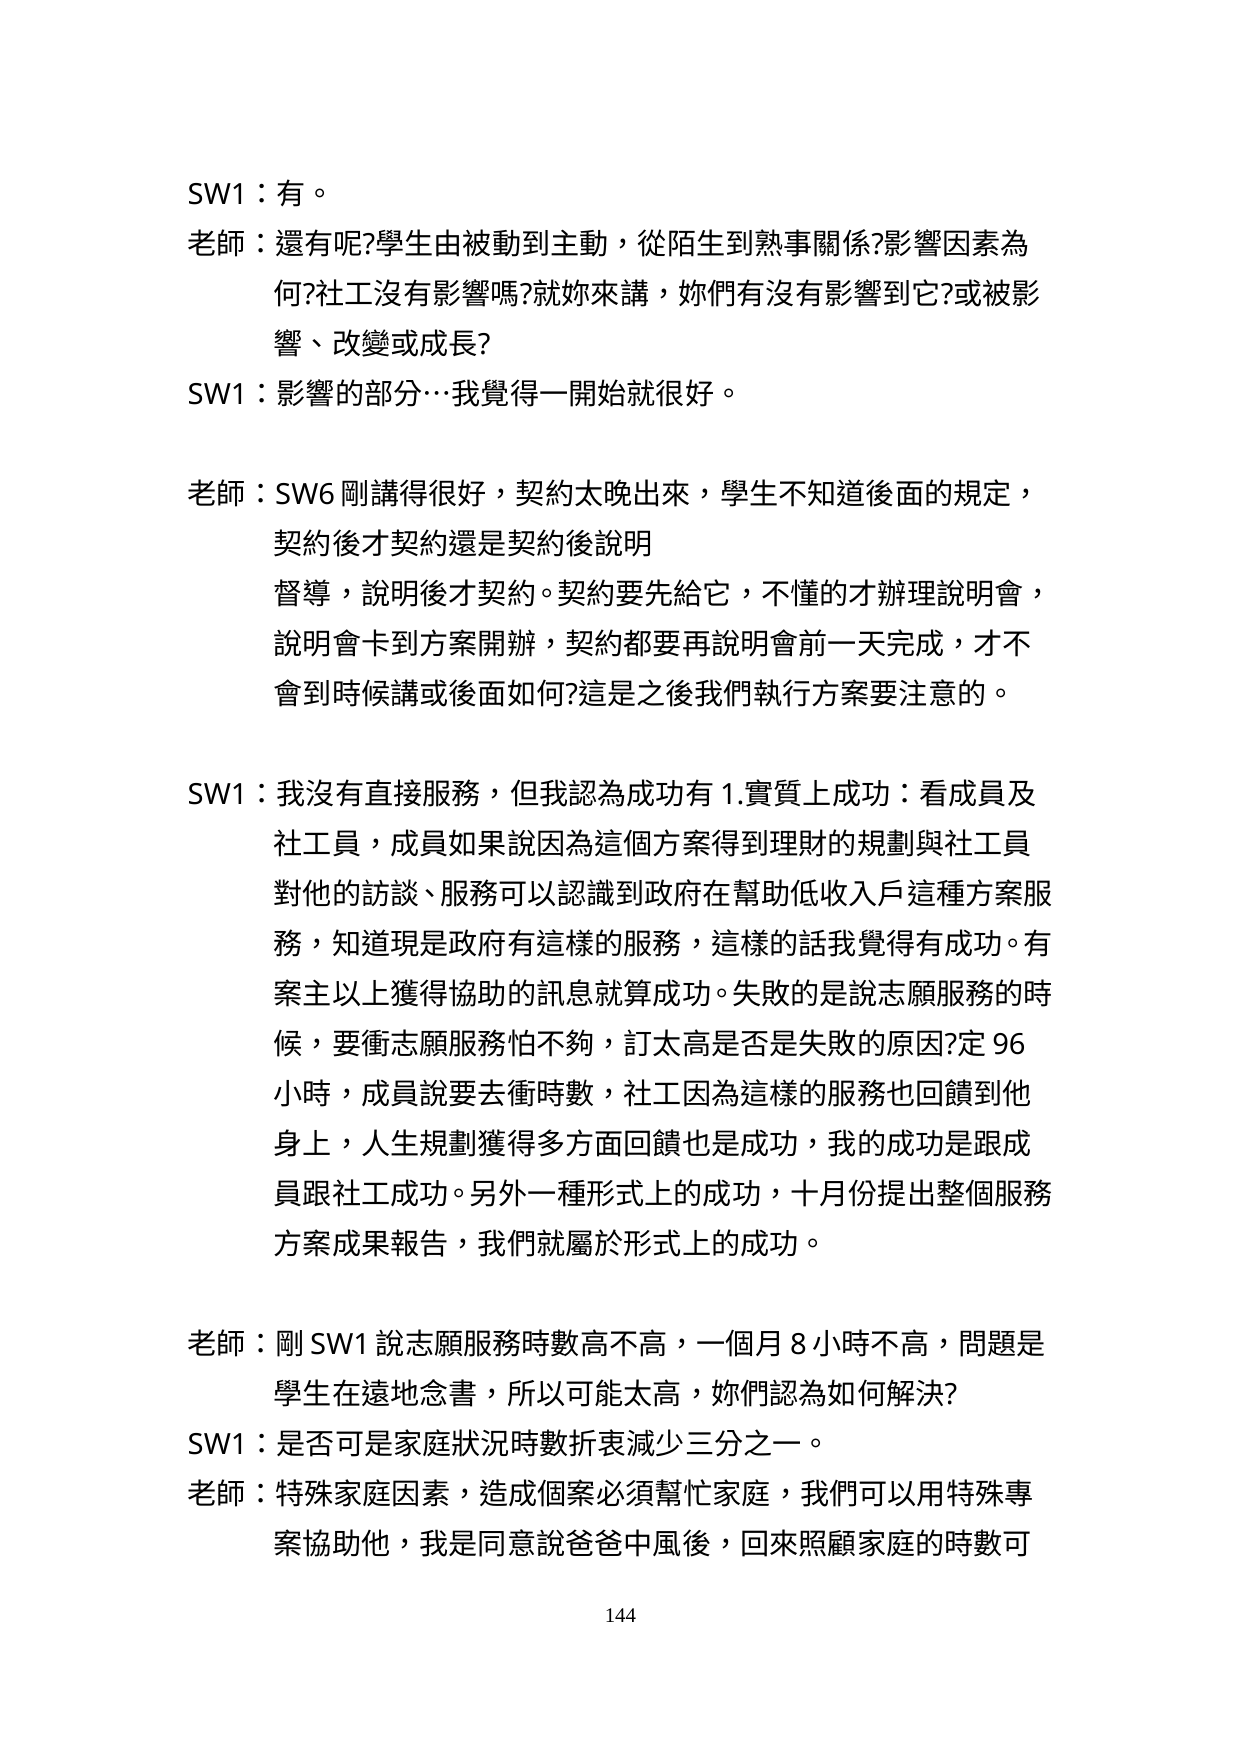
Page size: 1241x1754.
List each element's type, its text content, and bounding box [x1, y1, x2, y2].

text SW1：我沒有直接服務，但我認為成功有1.實質上成功：看成員及社工員，成員如果說因為這個方案得到理財的規劃與社工員對他的訪談、服務可以認識到政府在幫助低收入戶這種方案服務，知道現是政府有這樣的服務，這樣的話我覺得有成功。有案主以上獲得協助的訊息就算成功。失敗的是說志願服務的時候，要衝志願服務怕不夠，訂太高是否是失敗的原因?定96小時，成員說要去衝時數，社工因為這樣的服務也回饋到他身上，人生規劃獲得多方面回饋也是成功，我的成功是跟成員跟社工成功。另外一種形式上的成功，十月份提出整個服務方案成果報告，我們就屬於形式上的成功。 [187, 764, 1053, 1264]
text SW1：是否可是家庭狀況時數折衷減少三分之一。 [187, 1414, 1053, 1464]
text 老師：SW6剛講得很好，契約太晚出來，學生不知道後面的規定，契約後才契約還是契約後說明 督導，說明後才契約。契約要先給它，不懂的才辦理說明會，說明會卡到方案開辦，契約都要再說明會前一天完成，才不會到時候講或後面如何?這是之後我們執行方案要注意的。 [187, 464, 1053, 714]
text SW1：影響的部分…我覺得一開始就很好。 [187, 364, 1053, 414]
text 老師：特殊家庭因素，造成個案必須幫忙家庭，我們可以用特殊專案協助他，我是同意說爸爸中風後，回來照顧家庭的時數可 [187, 1464, 1053, 1564]
text 老師：剛SW1說志願服務時數高不高，一個月8小時不高，問題是學生在遠地念書，所以可能太高，妳們認為如何解決? [187, 1314, 1053, 1414]
text 老師：還有呢?學生由被動到主動，從陌生到熟事關係?影響因素為何?社工沒有影響嗎?就妳來講，妳們有沒有影響到它?或被影響、改變或成長? [187, 214, 1053, 364]
text SW1：有。 [187, 164, 1053, 214]
